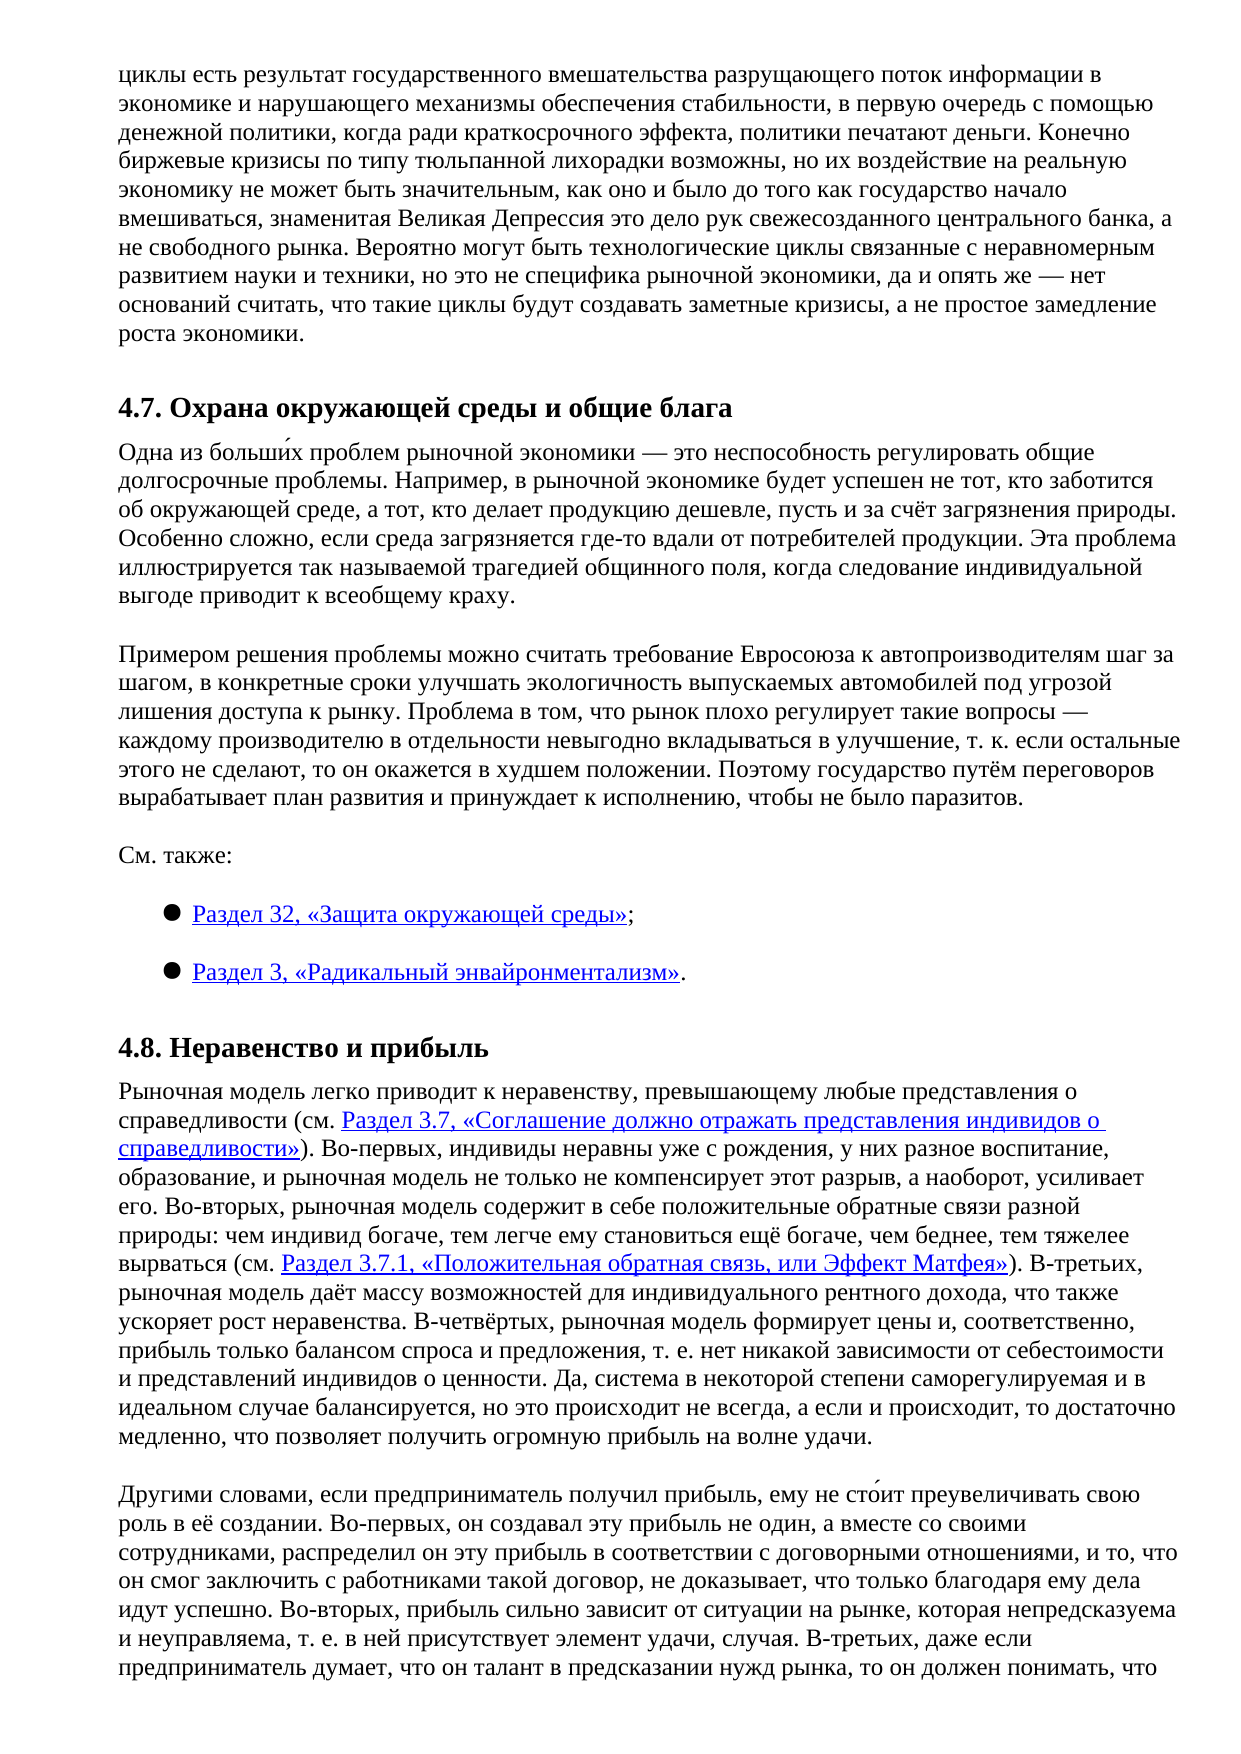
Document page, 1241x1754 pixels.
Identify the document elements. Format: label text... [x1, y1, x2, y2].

text Одна из больши́х проблем рыночной экономики — это неспособность регулировать общие долгосрочные проблемы. Например, в рыночной экономике будет успешен не тот, кто заботится об окружающей среде, а тот, кто делает продукцию дешевле, пусть и за счёт загрязнения природы. Особенно сложно, если среда загрязняется где-то вдали от потребителей продукции. Эта проблема иллюстрируется так называемой трагедией общинного поля, когда следование индивидуальной выгоде приводит к всеобщему краху. [118, 437, 1181, 609]
list Раздел 32, «Защита окружающей среды»; [162, 899, 1181, 928]
subtitle 4.8. Неравенство и прибыль [118, 1030, 1181, 1063]
text циклы есть результат государственного вмешательства разрущающего поток информации в экономике и нарушающего механизмы обеспечения стабильности, в первую очередь с помощью денежной политики, когда ради краткосрочного эффекта, политики печатают деньги. Конечно биржевые кризисы по типу тюльпанной лихорадки возможны, но их воздействие на реальную экономику не может быть значительным, как оно и было до того как государство начало вмешиваться, знаменитая Великая Депрессия это дело рук свежесозданного центрального банка, а не свободного рынка. Вероятно могут быть технологические циклы связанные с неравномерным развитием науки и техники, но это не специфика рыночной экономики, да и опять же — нет оснований считать, что такие циклы будут создавать заметные кризисы, а не простое замедление роста экономики. [118, 59, 1181, 347]
subtitle 4.7. Охрана окружающей среды и общие блага [118, 391, 1181, 424]
text Рыночная модель легко приводит к неравенству, превышающему любые представления о справедливости (см. Раздел 3.7, «Соглашение должно отражать представления индивидов о справедливости»). Во-первых, индивиды неравны уже с рождения, у них разное воспитание, образование, и рыночная модель не только не компенсирует этот разрыв, а наоборот, усиливает его. Во-вторых, рыночная модель содержит в себе положительные обратные связи разной природы: чем индивид богаче, тем легче ему становиться ещё богаче, чем беднее, тем тяжелее вырваться (см. Раздел 3.7.1, «Положительная обратная связь, или Эффект Матфея»). В-третьих, рыночная модель даёт массу возможностей для индивидуального рентного дохода, что также ускоряет рост неравенства. В-четвёртых, рыночная модель формирует цены и, соответственно, прибыль только балансом спроса и предложения, т. е. нет никакой зависимости от себестоимости и представлений индивидов о ценности. Да, система в некоторой степени саморегулируемая и в идеальном случае балансируется, но это происходит не всегда, а если и происходит, то достаточно медленно, что позволяет получить огромную прибыль на волне удачи. [118, 1076, 1181, 1450]
text Другими словами, если предприниматель получил прибыль, ему не сто́ит преувеличивать свою роль в её создании. Во-первых, он создавал эту прибыль не один, а вместе со своими сотрудниками, распределил он эту прибыль в соответствии с договорными отношениями, и то, что он смог заключить с работниками такой договор, не доказывает, что только благодаря ему дела идут успешно. Во-вторых, прибыль сильно зависит от ситуации на рынке, которая непредсказуема и неуправляема, т. е. в ней присутствует элемент удачи, случая. В-третьих, даже если предприниматель думает, что он талант в предсказании нужд рынка, то он должен понимать, что [118, 1479, 1181, 1680]
list Раздел 3, «Радикальный энвайронментализм». [162, 957, 1181, 986]
text См. также: [118, 841, 1181, 869]
text Примером решения проблемы можно считать требование Евросоюза к автопроизводителям шаг за шагом, в конкретные сроки улучшать экологичность выпускаемых автомобилей под угрозой лишения доступа к рынку. Проблема в том, что рынок плохо регулирует такие вопросы — каждому производителю в отдельности невыгодно вкладываться в улучшение, т. к. если остальные этого не сделают, то он окажется в худшем положении. Поэтому государство путём переговоров вырабатывает план развития и принуждает к исполнению, чтобы не было паразитов. [118, 639, 1181, 811]
